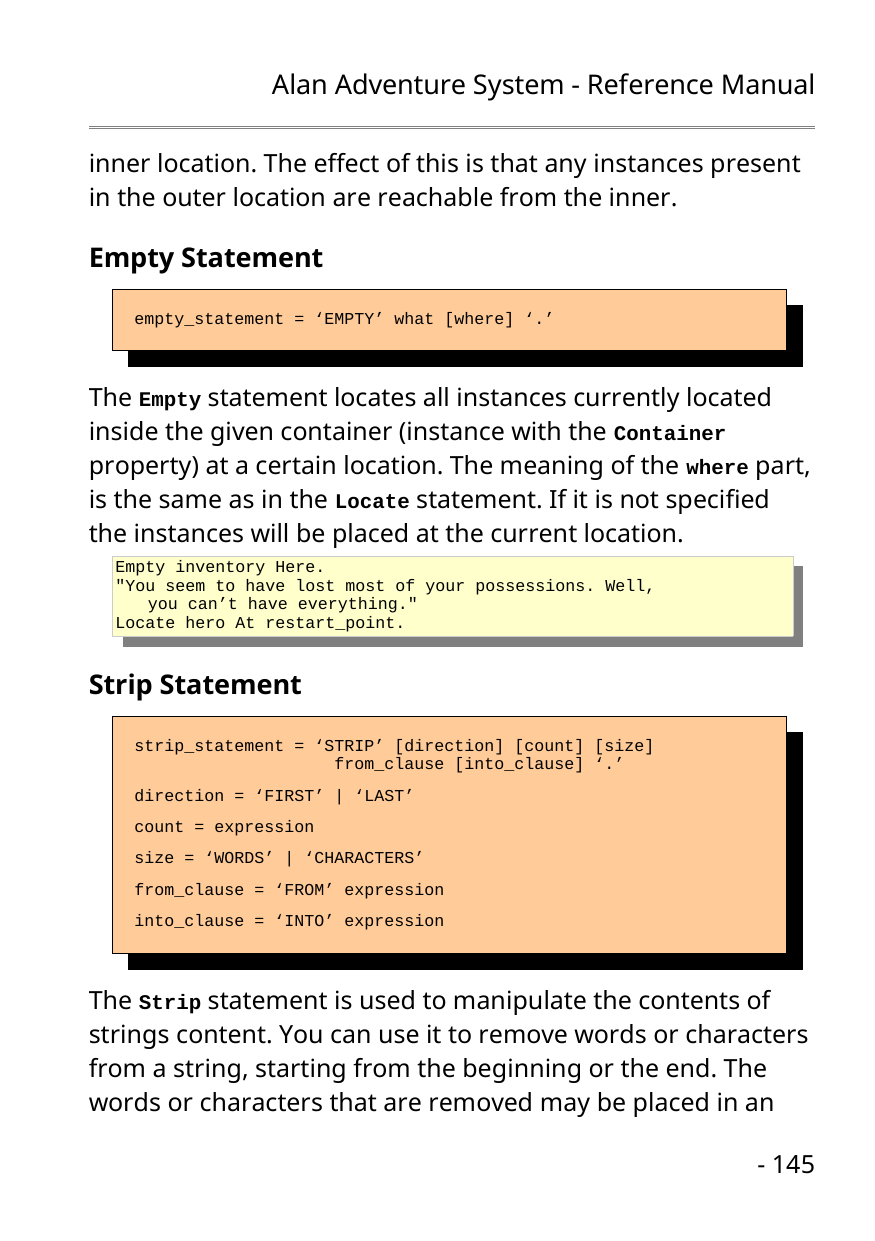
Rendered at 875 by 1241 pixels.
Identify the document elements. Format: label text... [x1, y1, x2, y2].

subtitle Empty Statement [88, 239, 815, 276]
text empty_statement = ‘EMPTY’ what [where] ‘.’ [113, 290, 786, 350]
text from_clause = ‘FROM’ expression [113, 860, 786, 891]
text direction = ‘FIRST’ | ‘LAST’ [113, 766, 786, 797]
text inner location. The effect of this is that any instances present in the outer location are reachable from the inner. [88, 146, 815, 213]
text strip_statement = ‘STRIP’ [direction] [count] [size] from_clause [into_clause] ‘.’ [113, 717, 786, 766]
text into_clause = ‘INTO’ expression [113, 891, 786, 953]
text count = expression [113, 797, 786, 828]
text Empty inventory Here. "You seem to have lost most of your possessions. Well, you can’t have everything." Locate hero At restart_point. [113, 557, 793, 636]
text The Empty statement locates all instances currently located inside the given container (instance with the Container property) at a certain location. The meaning of the where part, is the same as in the Locate statement. If it is not specified the instances will be placed at the current location. [88, 380, 815, 549]
text The Strip statement is used to manipulate the contents of strings content. You can use it to remove words or characters from a string, starting from the beginning or the end. The words or characters that are removed may be placed in an [88, 983, 815, 1118]
text size = ‘WORDS’ | ‘CHARACTERS’ [113, 828, 786, 860]
subtitle Strip Statement [88, 666, 815, 703]
